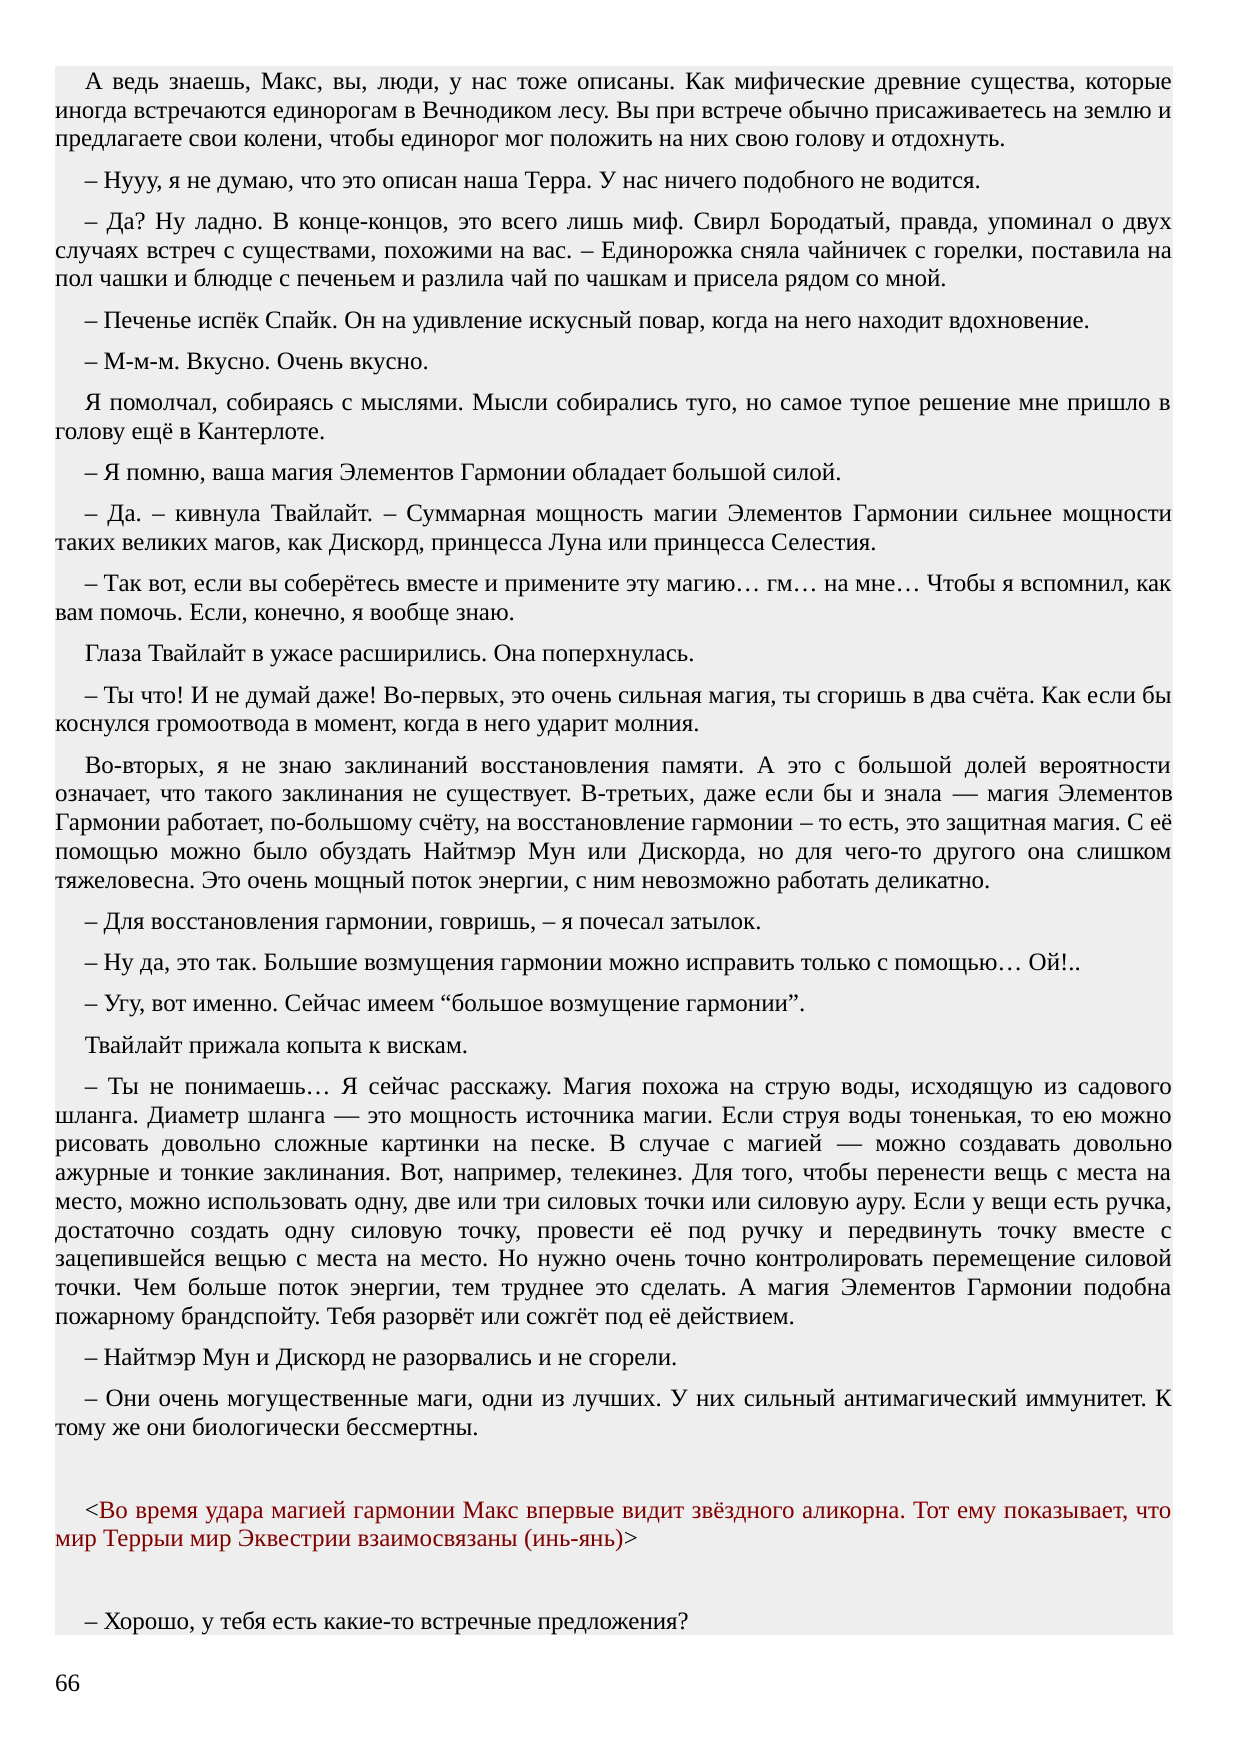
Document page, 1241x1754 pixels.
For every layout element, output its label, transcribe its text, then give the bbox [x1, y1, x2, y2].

text – Я помню, ваша магия Элементов Гармонии обладает большой силой. [55, 457, 1173, 486]
text А ведь знаешь, Макс, вы, люди, у нас тоже описаны. Как мифические древние существа, которые иногда встречаются единорогам в Вечнодиком лесу. Вы при встрече обычно присаживаетесь на землю и предлагаете свои колени, чтобы единорог мог положить на них свою голову и отдохнуть. [55, 66, 1173, 152]
text – Так вот, если вы соберётесь вместе и примените эту магию… гм… на мне… Чтобы я вспомнил, как вам помочь. Если, конечно, я вообще знаю. [55, 568, 1173, 626]
text <Во время удара магией гармонии Макс впервые видит звёздного аликорна. Тот ему показывает, что мир Террыи мир Эквестрии взаимосвязаны (инь-янь)> [55, 1495, 1173, 1552]
text – Найтмэр Мун и Дискорд не разорвались и не сгорели. [55, 1342, 1173, 1371]
text – Ну да, это так. Большие возмущения гармонии можно исправить только с помощью… Ой!.. [55, 947, 1173, 976]
text Я помолчал, собираясь с мыслями. Мысли собирались туго, но самое тупое решение мне пришло в голову ещё в Кантерлоте. [55, 387, 1173, 445]
text Во-вторых, я не знаю заклинаний восстановления памяти. А это с большой долей вероятности означает, что такого заклинания не существует. В-третьих, даже если бы и знала — магия Элементов Гармонии работает, по-большому счёту, на восстановление гармонии – то есть, это защитная магия. С её помощью можно было обуздать Найтмэр Мун или Дискорда, но для чего-то другого она слишком тяжеловесна. Это очень мощный поток энергии, с ним невозможно работать деликатно. [55, 750, 1173, 893]
text – Ты что! И не думай даже! Во-первых, это очень сильная магия, ты сгоришь в два счёта. Как если бы коснулся громоотвода в момент, когда в него ударит молния. [55, 680, 1173, 737]
text – Хорошо, у тебя есть какие-то встречные предложения? [55, 1606, 1173, 1635]
text – М-м-м. Вкусно. Очень вкусно. [55, 346, 1173, 375]
text – Да? Ну ладно. В конце-концов, это всего лишь миф. Свирл Бородатый, правда, упоминал о двух случаях встреч с существами, похожими на вас. – Единорожка сняла чайничек с горелки, поставила на пол чашки и блюдце с печеньем и разлила чай по чашкам и присела рядом со мной. [55, 206, 1173, 292]
text – Да. – кивнула Твайлайт. – Суммарная мощность магии Элементов Гармонии сильнее мощности таких великих магов, как Дискорд, принцесса Луна или принцесса Селестия. [55, 498, 1173, 556]
text – Нууу, я не думаю, что это описан наша Терра. У нас ничего подобного не водится. [55, 165, 1173, 193]
text – Ты не понимаешь… Я сейчас расскажу. Магия похожа на струю воды, исходящую из садового шланга. Диаметр шланга — это мощность источника магии. Если струя воды тоненькая, то ею можно рисовать довольно сложные картинки на песке. В случае с магией — можно создавать довольно ажурные и тонкие заклинания. Вот, например, телекинез. Для того, чтобы перенести вещь с места на место, можно использовать одну, две или три силовых точки или силовую ауру. Если у вещи есть ручка, достаточно создать одну силовую точку, провести её под ручку и передвинуть точку вместе с зацепившейся вещью с места на место. Но нужно очень точно контролировать перемещение силовой точки. Чем больше поток энергии, тем труднее это сделать. А магия Элементов Гармонии подобна пожарному брандспойту. Тебя разорвёт или сожгёт под её действием. [55, 1071, 1173, 1330]
text Твайлайт прижала копыта к вискам. [55, 1030, 1173, 1058]
text – Для восстановления гармонии, говришь, – я почесал затылок. [55, 906, 1173, 935]
text – Печенье испёк Спайк. Он на удивление искусный повар, когда на него находит вдохновение. [55, 305, 1173, 333]
text Глаза Твайлайт в ужасе расширились. Она поперхнулась. [55, 638, 1173, 667]
text – Они очень могущественные маги, одни из лучших. У них сильный антимагический иммунитет. К тому же они биологически бессмертны. [55, 1383, 1173, 1441]
text – Угу, вот именно. Сейчас имеем “большое возмущение гармонии”. [55, 988, 1173, 1017]
